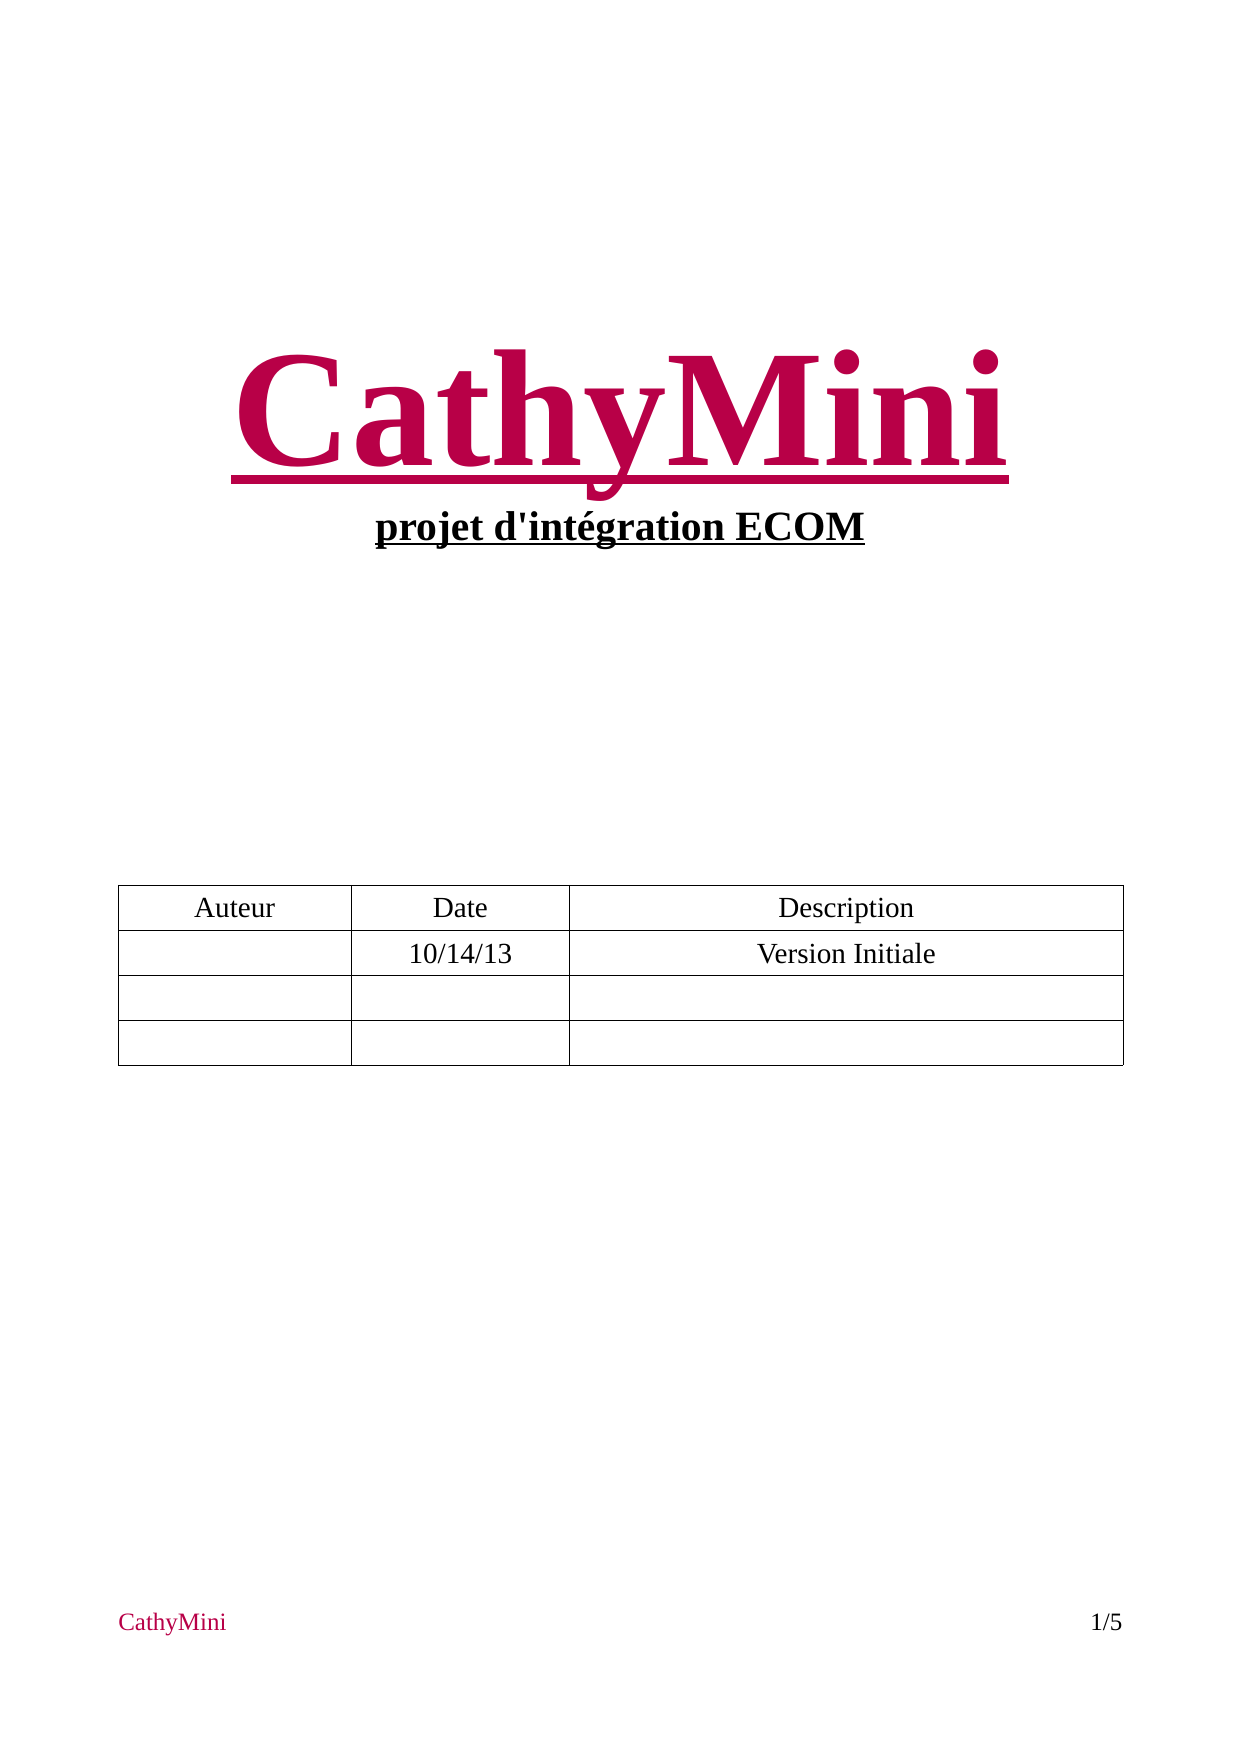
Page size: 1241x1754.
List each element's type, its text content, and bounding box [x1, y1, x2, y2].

table_cell [119, 931, 351, 975]
table_cell [119, 1021, 351, 1065]
table_cell [570, 976, 1123, 1020]
table_header Date [352, 886, 569, 930]
text CathyMini [118, 310, 1122, 501]
table_cell 10/14/13 [352, 931, 569, 975]
table_cell [570, 1021, 1123, 1065]
table_header Auteur [119, 886, 351, 930]
text projet d'intégration ECOM [118, 501, 1122, 549]
table_cell [352, 1021, 569, 1065]
table_cell [352, 976, 569, 1020]
table_cell Version Initiale [570, 931, 1123, 975]
table_header Description [570, 886, 1123, 930]
table_cell [119, 976, 351, 1020]
